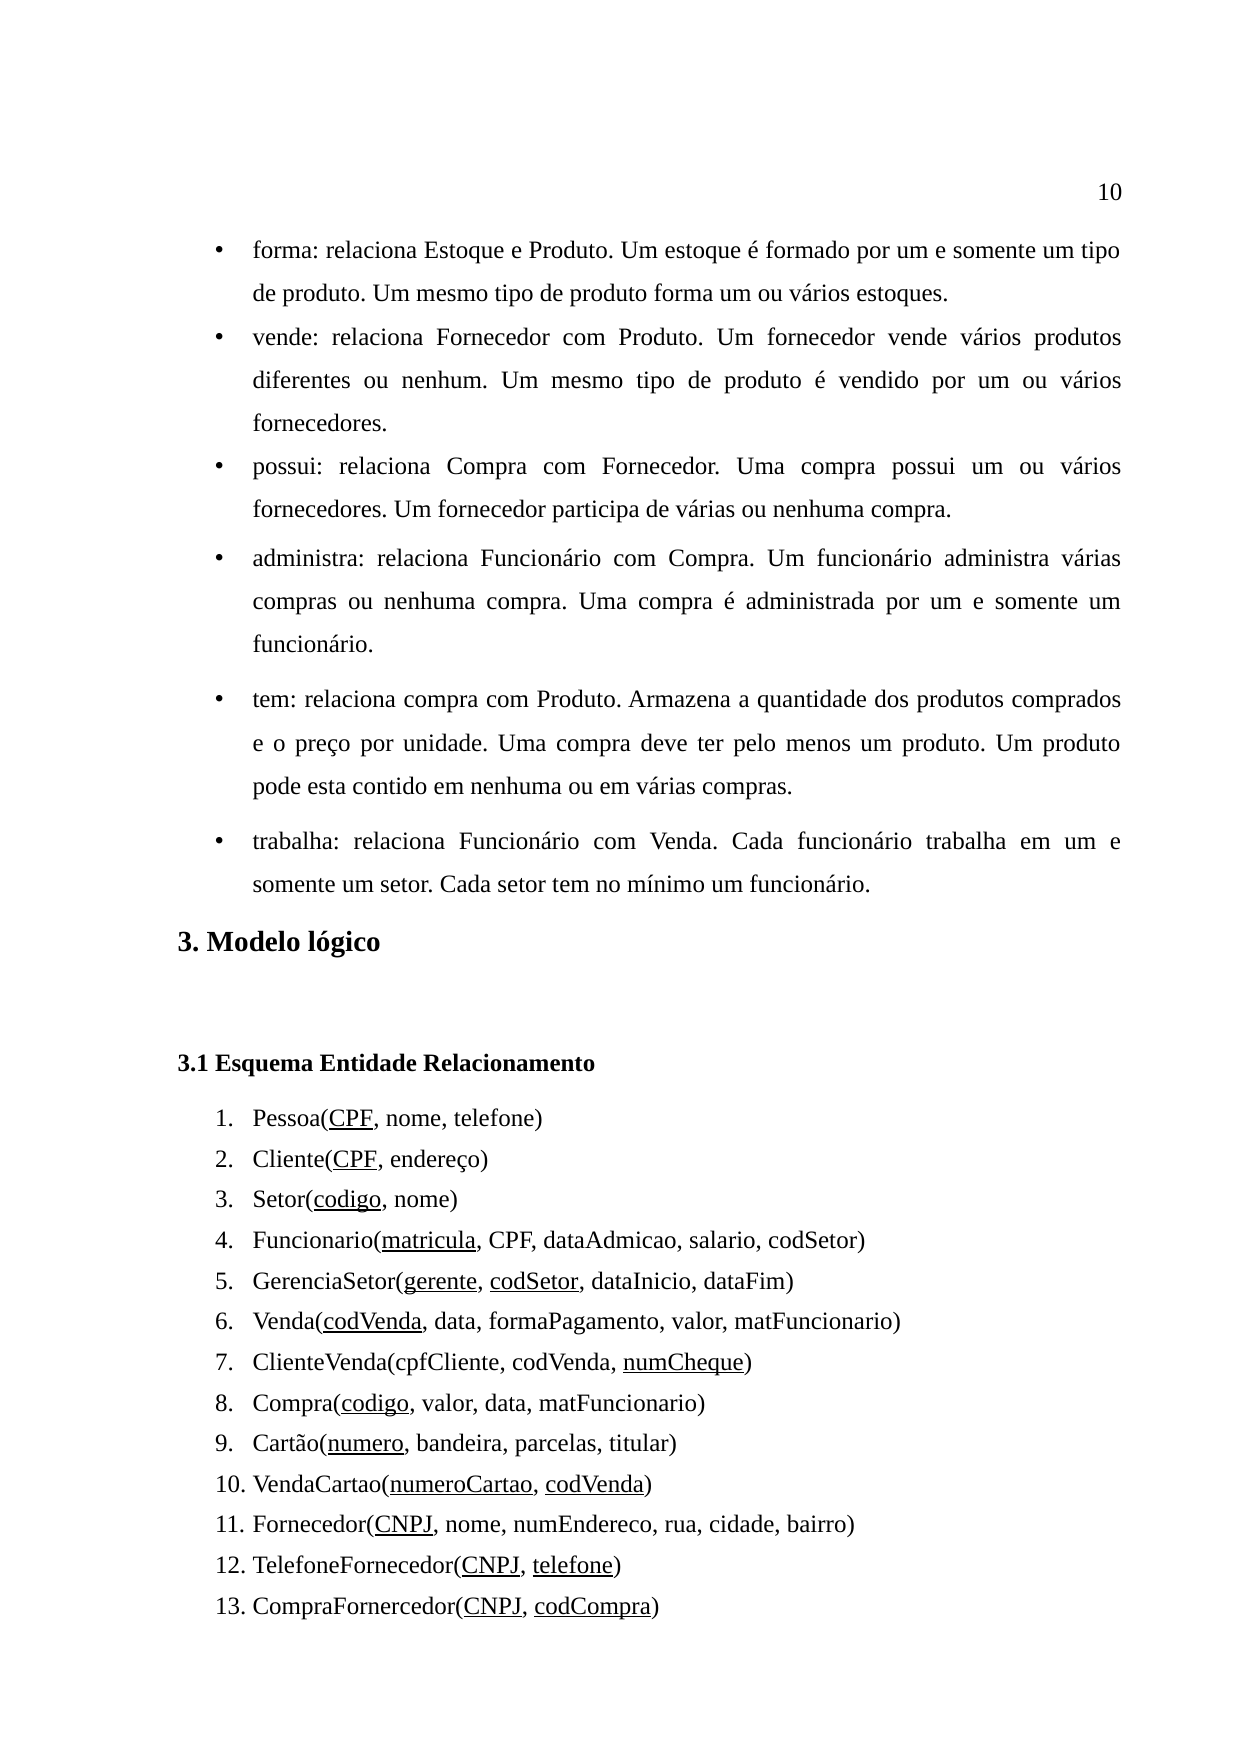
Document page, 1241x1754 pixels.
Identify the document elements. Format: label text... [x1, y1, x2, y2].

list vende: relaciona Fornecedor com Produto. Um fornecedor vende vários produtos diferentes ou nenhum. Um mesmo tipo de produto é vendido por um ou vários fornecedores. [215, 322, 1122, 437]
text 3.1 Esquema Entidade Relacionamento [177, 1048, 1122, 1077]
list Venda(codVenda, data, formaPagamento, valor, matFuncionario) [215, 1306, 1122, 1335]
list VendaCartao(numeroCartao, codVenda) [215, 1469, 1122, 1498]
list CompraFornercedor(CNPJ, codCompra) [215, 1591, 1122, 1619]
list forma: relaciona Estoque e Produto. Um estoque é formado por um e somente um tipo de produto. Um mesmo tipo de produto forma um ou vários estoques. [215, 235, 1122, 307]
list Funcionario(matricula, CPF, dataAdmicao, salario, codSetor) [215, 1225, 1122, 1254]
list Cartão(numero, bandeira, parcelas, titular) [215, 1428, 1122, 1457]
list tem: relaciona compra com Produto. Armazena a quantidade dos produtos comprados e o preço por unidade. Uma compra deve ter pelo menos um produto. Um produto pode esta contido em nenhuma ou em várias compras. [215, 684, 1122, 799]
list Pessoa(CPF, nome, telefone) [215, 1103, 1122, 1132]
list administra: relaciona Funcionário com Compra. Um funcionário administra várias compras ou nenhuma compra. Uma compra é administrada por um e somente um funcionário. [215, 543, 1122, 658]
list trabalha: relaciona Funcionário com Venda. Cada funcionário trabalha em um e somente um setor. Cada setor tem no mínimo um funcionário. [215, 826, 1122, 898]
list TelefoneFornecedor(CNPJ, telefone) [215, 1550, 1122, 1579]
list Setor(codigo, nome) [215, 1184, 1122, 1213]
list Compra(codigo, valor, data, matFuncionario) [215, 1388, 1122, 1416]
list Cliente(CPF, endereço) [215, 1144, 1122, 1173]
text 3. Modelo lógico [177, 924, 1122, 957]
list possui: relaciona Compra com Fornecedor. Uma compra possui um ou vários fornecedores. Um fornecedor participa de várias ou nenhuma compra. [215, 451, 1122, 523]
list ClienteVenda(cpfCliente, codVenda, numCheque) [215, 1347, 1122, 1376]
list GerenciaSetor(gerente, codSetor, dataInicio, dataFim) [215, 1266, 1122, 1294]
list Fornecedor(CNPJ, nome, numEndereco, rua, cidade, bairro) [215, 1509, 1122, 1538]
